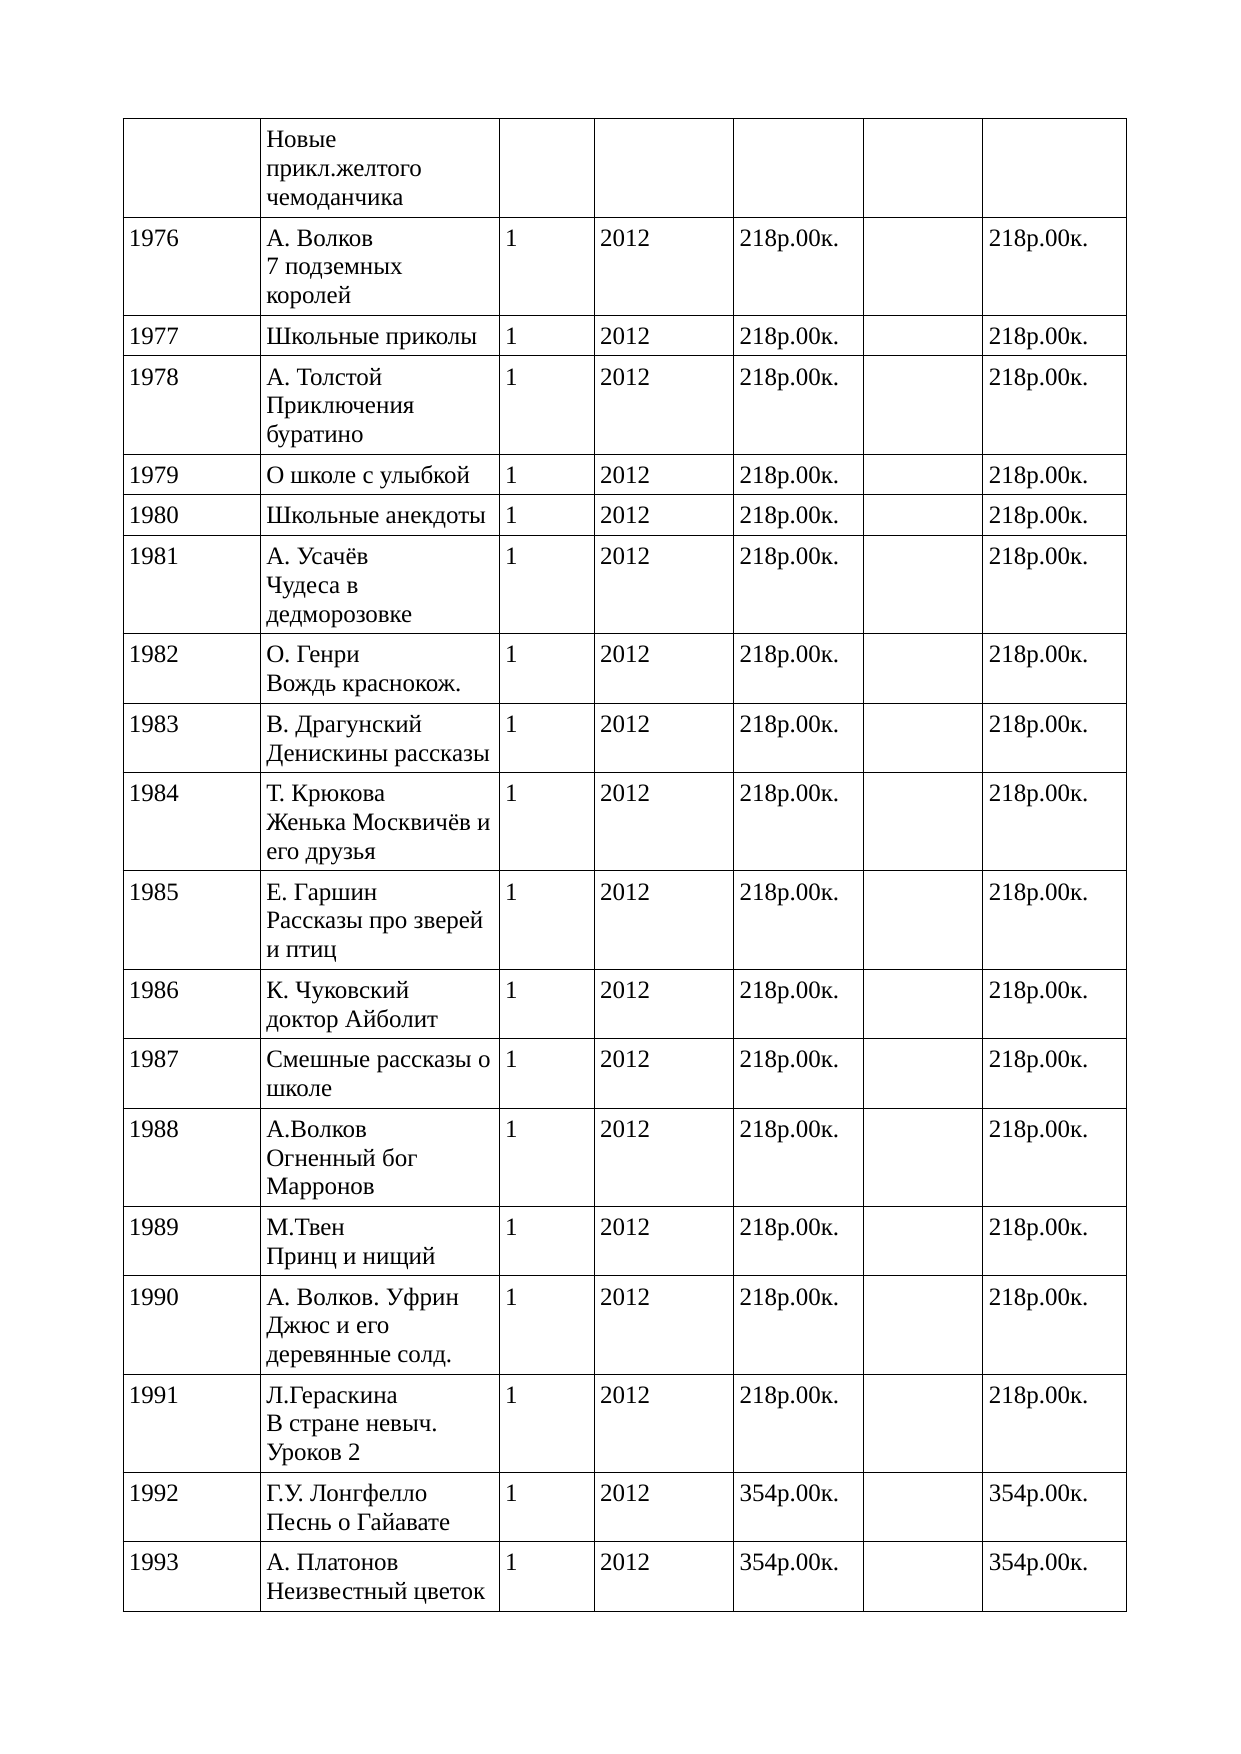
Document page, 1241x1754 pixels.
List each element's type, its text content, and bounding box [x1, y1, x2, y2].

table_cell 1 [500, 455, 594, 494]
table_cell [864, 1039, 982, 1108]
table_cell 1 [500, 634, 594, 703]
table_cell 218р.00к. [983, 536, 1126, 633]
table_cell Школьные анекдоты [261, 495, 499, 535]
table_cell Л.Гераскина В стране невыч. Уроков 2 [261, 1375, 499, 1472]
table_cell 218р.00к. [983, 773, 1126, 870]
table_cell 1986 [124, 970, 260, 1038]
table_cell 2012 [595, 455, 733, 494]
table_cell Е. Гаршин Рассказы про зверей и птиц [261, 871, 499, 969]
table_cell А. Волков 7 подземных королей [261, 218, 499, 314]
table_cell [864, 1375, 982, 1472]
table_cell [864, 536, 982, 633]
table_cell 2012 [595, 1109, 733, 1206]
table_cell [864, 455, 982, 494]
table_cell 218р.00к. [983, 970, 1126, 1038]
table_cell [864, 1207, 982, 1275]
table_cell 2012 [595, 1039, 733, 1108]
table_cell 218р.00к. [983, 704, 1126, 772]
table_cell К. Чуковский доктор Айболит [261, 970, 499, 1038]
table_cell Новые прикл.желтого чемоданчика [261, 119, 499, 216]
table_cell 2012 [595, 970, 733, 1038]
table_cell 218р.00к. [734, 871, 863, 969]
table_cell [864, 1276, 982, 1373]
table_cell 218р.00к. [734, 536, 863, 633]
table_cell 1984 [124, 773, 260, 870]
table_cell 1 [500, 356, 594, 453]
table_cell 218р.00к. [983, 1276, 1126, 1373]
table_cell 218р.00к. [734, 495, 863, 535]
table_cell 1989 [124, 1207, 260, 1275]
table_cell А.Волков Огненный бог Марронов [261, 1109, 499, 1206]
table_cell 1992 [124, 1473, 260, 1541]
table_cell 1 [500, 1473, 594, 1541]
table_cell 2012 [595, 1375, 733, 1472]
table_cell 1 [500, 1039, 594, 1108]
table_cell 218р.00к. [983, 634, 1126, 703]
table_cell [864, 316, 982, 355]
table_cell [983, 119, 1126, 216]
table_cell Школьные приколы [261, 316, 499, 355]
table_cell 218р.00к. [983, 218, 1126, 314]
table_cell Смешные рассказы о школе [261, 1039, 499, 1108]
table_cell А. Усачёв Чудеса в дедморозовке [261, 536, 499, 633]
table_cell 218р.00к. [983, 495, 1126, 535]
table_cell [864, 1473, 982, 1541]
table_cell 218р.00к. [983, 316, 1126, 355]
table_cell 1 [500, 1207, 594, 1275]
table_cell 1977 [124, 316, 260, 355]
table_cell [864, 970, 982, 1038]
table_cell 218р.00к. [734, 1207, 863, 1275]
table_cell 1990 [124, 1276, 260, 1373]
table_cell 1987 [124, 1039, 260, 1108]
table_cell 2012 [595, 356, 733, 453]
table_cell 354р.00к. [983, 1542, 1126, 1611]
table_cell [864, 1109, 982, 1206]
table_cell 1 [500, 218, 594, 314]
table_cell 1982 [124, 634, 260, 703]
table_cell [595, 119, 733, 216]
table_cell 1 [500, 970, 594, 1038]
table_cell 218р.00к. [734, 316, 863, 355]
table_cell 2012 [595, 316, 733, 355]
table_cell 354р.00к. [734, 1473, 863, 1541]
table_cell 1 [500, 316, 594, 355]
table_cell О школе с улыбкой [261, 455, 499, 494]
table_cell 1 [500, 1542, 594, 1611]
table_cell А. Платонов Неизвестный цветок [261, 1542, 499, 1611]
table_cell 2012 [595, 536, 733, 633]
table_cell 1979 [124, 455, 260, 494]
table_cell 1981 [124, 536, 260, 633]
table_cell 218р.00к. [734, 970, 863, 1038]
table_cell 2012 [595, 773, 733, 870]
table_cell 1 [500, 1375, 594, 1472]
table_cell [864, 704, 982, 772]
table_cell 2012 [595, 1542, 733, 1611]
table_cell 218р.00к. [983, 1109, 1126, 1206]
table_cell 2012 [595, 634, 733, 703]
table_cell 1 [500, 871, 594, 969]
table_cell М.Твен Принц и нищий [261, 1207, 499, 1275]
table_cell Т. Крюкова Женька Москвичёв и его друзья [261, 773, 499, 870]
table_cell В. Драгунский Денискины рассказы [261, 704, 499, 772]
table_cell [124, 119, 260, 216]
table_cell [864, 119, 982, 216]
table_cell 2012 [595, 704, 733, 772]
table_cell [864, 634, 982, 703]
table_cell 1 [500, 1276, 594, 1373]
table_cell 218р.00к. [734, 1375, 863, 1472]
table_cell 218р.00к. [983, 871, 1126, 969]
table_cell 1 [500, 536, 594, 633]
table_cell А. Толстой Приключения буратино [261, 356, 499, 453]
table_cell 218р.00к. [983, 1375, 1126, 1472]
table_cell 1 [500, 704, 594, 772]
table_cell 1 [500, 495, 594, 535]
table_cell [864, 356, 982, 453]
table_cell 218р.00к. [734, 704, 863, 772]
table_cell 1988 [124, 1109, 260, 1206]
table_cell [734, 119, 863, 216]
table_cell 2012 [595, 495, 733, 535]
table_cell 354р.00к. [734, 1542, 863, 1611]
table_cell А. Волков. Уфрин Джюс и его деревянные солд. [261, 1276, 499, 1373]
table_cell 1 [500, 1109, 594, 1206]
table_cell 218р.00к. [734, 356, 863, 453]
table_cell 2012 [595, 218, 733, 314]
table_cell 218р.00к. [983, 1207, 1126, 1275]
table_cell 218р.00к. [734, 634, 863, 703]
table_cell [500, 119, 594, 216]
table_cell [864, 871, 982, 969]
table_cell 1985 [124, 871, 260, 969]
table_cell 218р.00к. [734, 1276, 863, 1373]
table_cell [864, 495, 982, 535]
table_cell 1978 [124, 356, 260, 453]
table_cell 1976 [124, 218, 260, 314]
table_cell 1993 [124, 1542, 260, 1611]
table_cell 2012 [595, 1207, 733, 1275]
table_cell О. Генри Вождь краснокож. [261, 634, 499, 703]
table_cell 218р.00к. [734, 773, 863, 870]
table_cell [864, 773, 982, 870]
table_cell 218р.00к. [983, 455, 1126, 494]
table_cell 1 [500, 773, 594, 870]
table_cell 218р.00к. [734, 218, 863, 314]
table_cell 218р.00к. [734, 1109, 863, 1206]
table_cell 1980 [124, 495, 260, 535]
table_cell 2012 [595, 1276, 733, 1373]
table_cell 2012 [595, 1473, 733, 1541]
table_cell [864, 1542, 982, 1611]
table_cell [864, 218, 982, 314]
table_cell 218р.00к. [734, 1039, 863, 1108]
table_cell 1983 [124, 704, 260, 772]
table_cell 218р.00к. [983, 356, 1126, 453]
table_cell 218р.00к. [983, 1039, 1126, 1108]
table_cell 354р.00к. [983, 1473, 1126, 1541]
table_cell Г.У. Лонгфелло Песнь о Гайавате [261, 1473, 499, 1541]
table_cell 1991 [124, 1375, 260, 1472]
table_cell 2012 [595, 871, 733, 969]
table_cell 218р.00к. [734, 455, 863, 494]
